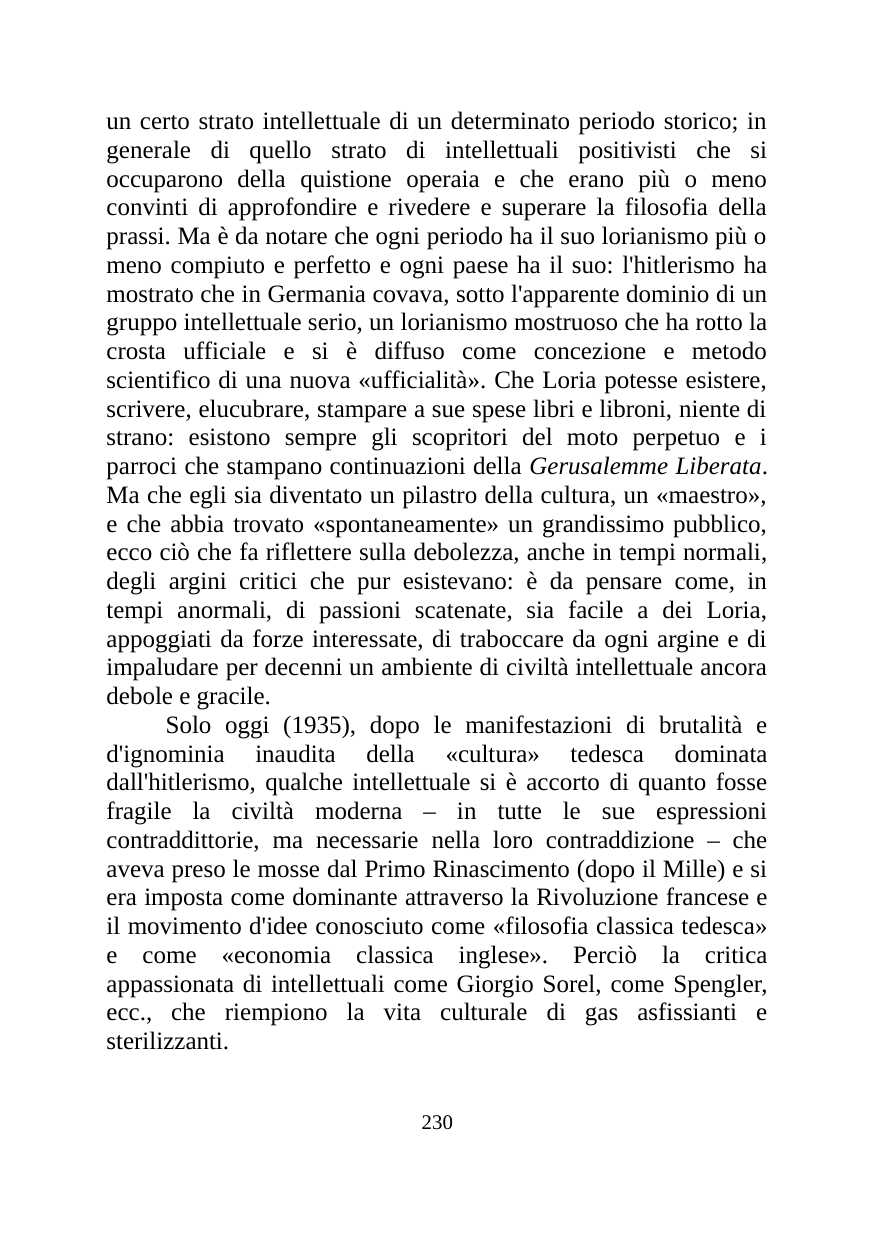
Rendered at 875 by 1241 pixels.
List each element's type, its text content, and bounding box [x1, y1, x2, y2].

text Solo oggi (1935), dopo le manifestazioni di brutalità e d'ignominia inaudita della «cultura» tedesca dominata dall'hitlerismo, qualche intellettuale si è accorto di quanto fosse fragile la civiltà moderna – in tutte le sue espressioni contraddittorie, ma necessarie nella loro contraddizione – che aveva preso le mosse dal Primo Rinascimento (dopo il Mille) e si era imposta come dominante attraverso la Rivoluzione francese e il movimento d'idee conosciuto come «filosofia classica tedesca» e come «economia classica inglese». Perciò la critica appassionata di intellettuali come Giorgio Sorel, come Spengler, ecc., che riempiono la vita culturale di gas asfissianti e sterilizzanti. [106, 710, 768, 1055]
text un certo strato intellettuale di un determinato periodo storico; in generale di quello strato di intellettuali positivisti che si occuparono della quistione operaia e che erano più o meno convinti di approfondire e rivedere e superare la filosofia della prassi. Ma è da notare che ogni periodo ha il suo lorianismo più o meno compiuto e perfetto e ogni paese ha il suo: l'hitlerismo ha mostrato che in Germania covava, sotto l'apparente dominio di un gruppo intellettuale serio, un lorianismo mostruoso che ha rotto la crosta ufficiale e si è diffuso come concezione e metodo scientifico di una nuova «ufficialità». Che Loria potesse esistere, scrivere, elucubrare, stampare a sue spese libri e libroni, niente di strano: esistono sempre gli scopritori del moto perpetuo e i parroci che stampano continuazioni della Gerusalemme Liberata. Ma che egli sia diventato un pilastro della cultura, un «maestro», e che abbia trovato «spontaneamente» un grandissimo pubblico, ecco ciò che fa riflettere sulla debolezza, anche in tempi normali, degli argini critici che pur esistevano: è da pensare come, in tempi anormali, di passioni scatenate, sia facile a dei Loria, appoggiati da forze interessate, di traboccare da ogni argine e di impaludare per decenni un ambiente di civiltà intellettuale ancora debole e gracile. [106, 106, 768, 710]
